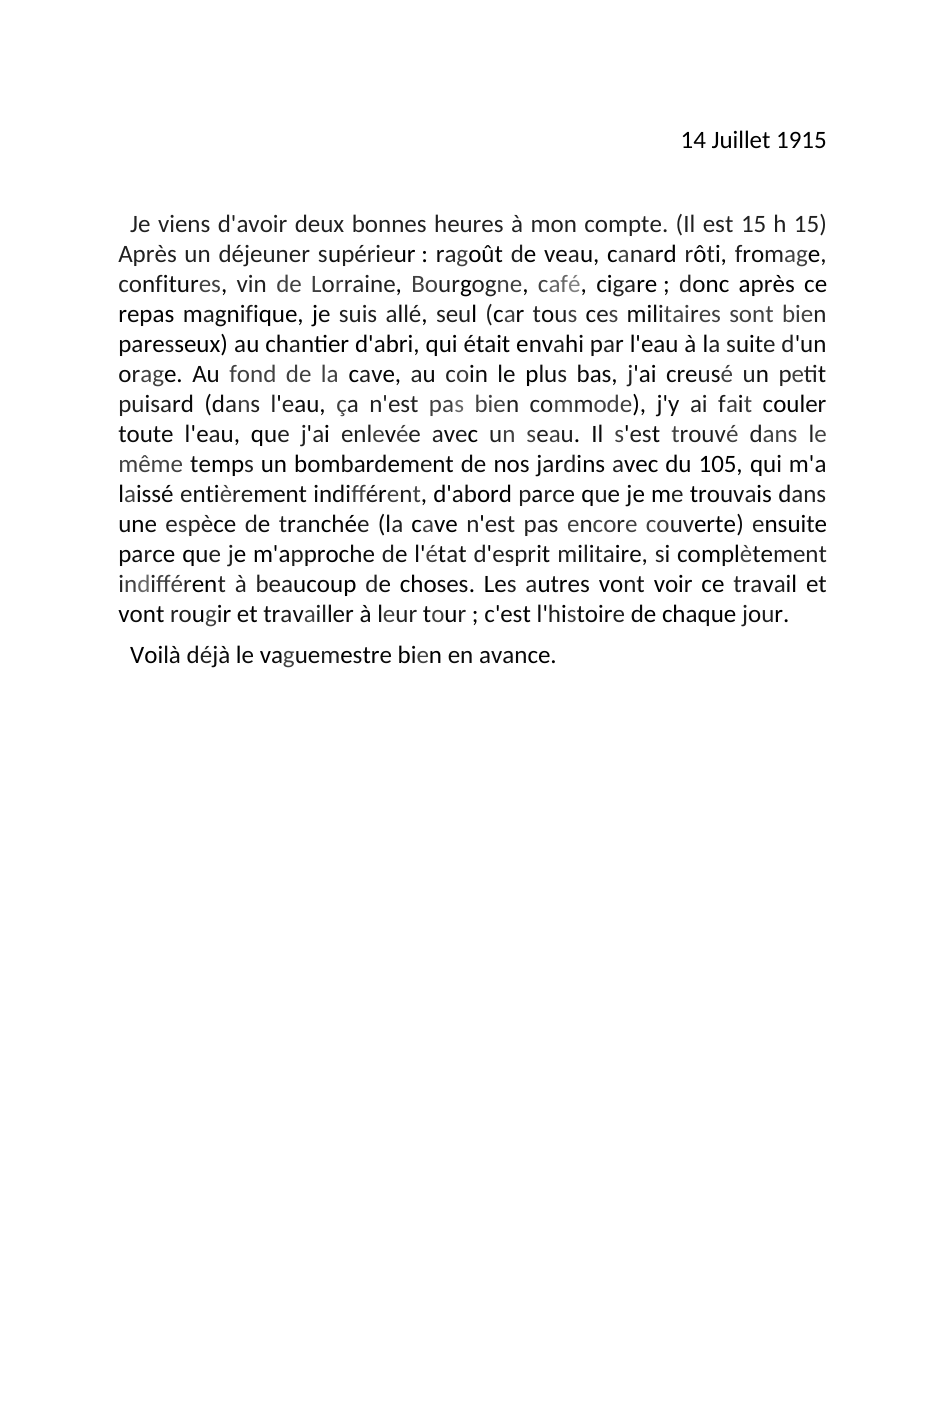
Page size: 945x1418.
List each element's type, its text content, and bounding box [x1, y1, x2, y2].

text Je viens d'avoir deux bonnes heures à mon compte. (Il est 15 h 15) Après un déjeuner supérieur : ragoût de veau, canard rôti, fromage, confitures, vin de Lorraine, Bourgogne, café, cigare ; donc après ce repas magnifique, je suis allé, seul (car tous ces militaires sont bien paresseux) au chantier d'abri, qui était envahi par l'eau à la suite d'un orage. Au fond de la cave, au coin le plus bas, j'ai creusé un petit puisard (dans l'eau, ça n'est pas bien commode), j'y ai fait couler toute l'eau, que j'ai enlevée avec un seau. Il s'est trouvé dans le même temps un bombardement de nos jardins avec du 105, qui m'a laissé entièrement indifférent, d'abord parce que je me trouvais dans une espèce de tranchée (la cave n'est pas encore couverte) ensuite parce que je m'approche de l'état d'esprit militaire, si complètement indifférent à beaucoup de choses. Les autres vont voir ce travail et vont rougir et travailler à leur tour ; c'est l'histoire de chaque jour. [118, 213, 827, 628]
text Voilà déjà le vaguemestre bien en avance. [118, 645, 827, 670]
text 14 Juillet 1915 [118, 130, 827, 155]
